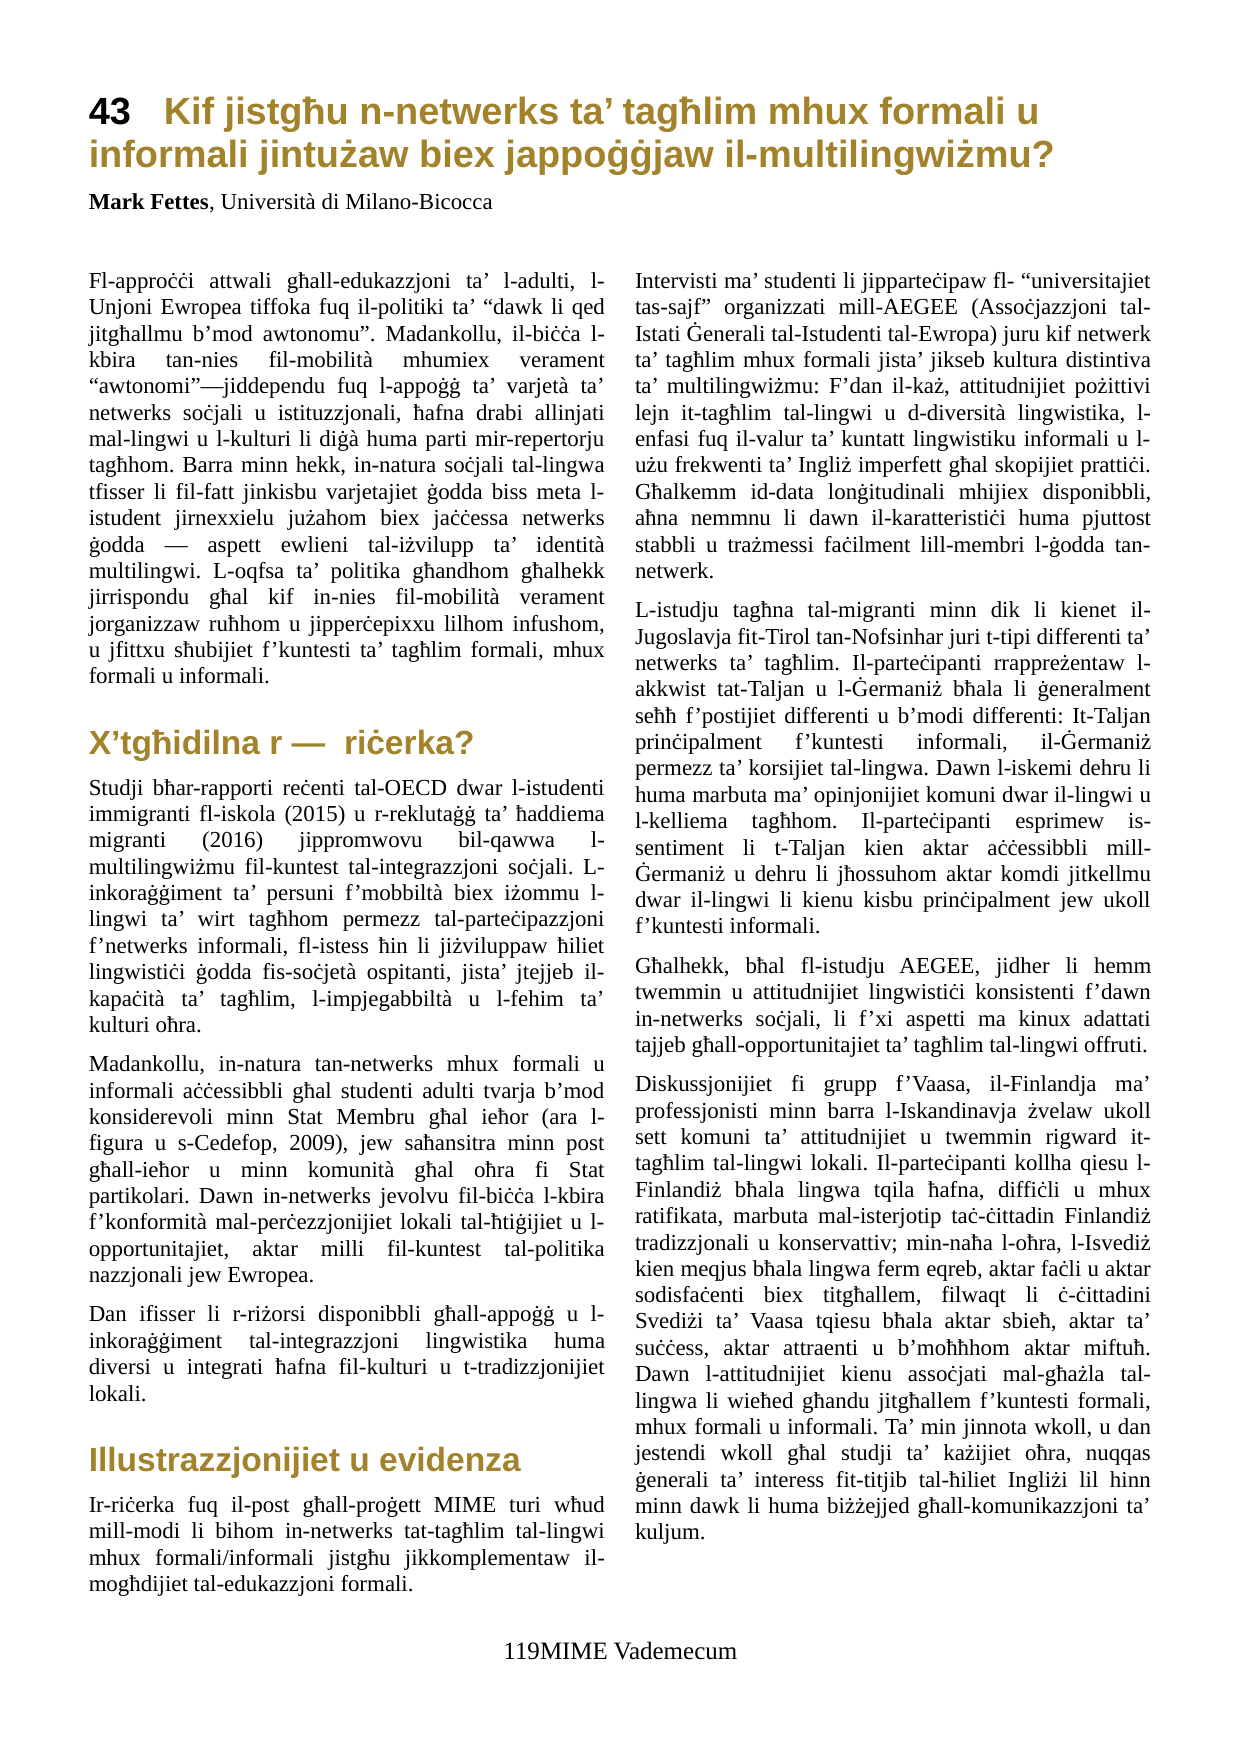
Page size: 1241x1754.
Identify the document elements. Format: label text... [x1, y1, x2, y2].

text Ir-riċerka fuq il-post għall-proġett MIME turi wħud mill-modi li bihom in-netwerks tat-tagħlim tal-lingwi mhux formali/informali jistgħu jikkomplementaw il-mogħdijiet tal-edukazzjoni formali. [88, 1491, 605, 1596]
text L-istudju tagħna tal-migranti minn dik li kienet il-Jugoslavja fit-Tirol tan-Nofsinhar juri t-tipi differenti ta’ netwerks ta’ tagħlim. Il-parteċipanti rrappreżentaw l-akkwist tat-Taljan u l-Ġermaniż bħala li ġeneralment seħħ f’postijiet differenti u b’modi differenti: It-Taljan prinċipalment f’kuntesti informali, il-Ġermaniż permezz ta’ korsijiet tal-lingwa. Dawn l-iskemi dehru li huma marbuta ma’ opinjonijiet komuni dwar il-lingwi u l-kelliema tagħhom. Il-parteċipanti esprimew is-sentiment li t-Taljan kien aktar aċċessibbli mill-Ġermaniż u dehru li jħossuhom aktar komdi jitkellmu dwar il-lingwi li kienu kisbu prinċipalment jew ukoll f’kuntesti informali. [635, 596, 1152, 939]
text Intervisti ma’ studenti li jipparteċipaw fl- “universitajiet tas-sajf” organizzati mill-AEGEE (Assoċjazzjoni tal-Istati Ġenerali tal-Istudenti tal-Ewropa) juru kif netwerk ta’ tagħlim mhux formali jista’ jikseb kultura distintiva ta’ multilingwiżmu: F’dan il-każ, attitudnijiet pożittivi lejn it-tagħlim tal-lingwi u d-diversità lingwistika, l-enfasi fuq il-valur ta’ kuntatt lingwistiku informali u l-użu frekwenti ta’ Ingliż imperfett għal skopijiet prattiċi. Għalkemm id-data lonġitudinali mhijiex disponibbli, aħna nemmnu li dawn il-karatteristiċi huma pjuttost stabbli u trażmessi faċilment lill-membri l-ġodda tan-netwerk. [635, 267, 1152, 583]
subtitle Illustrazzjonijiet u evidenza [88, 1440, 605, 1478]
text Dan ifisser li r-riżorsi disponibbli għall-appoġġ u l-inkoraġġiment tal-integrazzjoni lingwistika huma diversi u integrati ħafna fil-kulturi u t-tradizzjonijiet lokali. [88, 1301, 605, 1406]
subtitle X’tgħidilna r — ​ riċerka? [88, 723, 605, 761]
subtitle Kif jistgħu n-netwerks ta’ tagħlim mhux formali u informali jintużaw biex jappoġġjaw il-multilingwiżmu? [88, 88, 1152, 176]
text Diskussjonijiet fi grupp f’Vaasa, il-Finlandja ma’ professjonisti minn barra l-Iskandinavja żvelaw ukoll sett komuni ta’ attitudnijiet u twemmin rigward it-tagħlim tal-lingwi lokali. Il-parteċipanti kollha qiesu l-Finlandiż bħala lingwa tqila ħafna, diffiċli u mhux ratifikata, marbuta mal-isterjotip taċ-ċittadin Finlandiż tradizzjonali u konservattiv; min-naħa l-oħra, l-Isvediż kien meqjus bħala lingwa ferm eqreb, aktar faċli u aktar sodisfaċenti biex titgħallem, filwaqt li ċ-ċittadini Svediżi ta’ Vaasa tqiesu bħala aktar sbieħ, aktar ta’ suċċess, aktar attraenti u b’moħħhom aktar miftuħ. Dawn l-attitudnijiet kienu assoċjati mal-għażla tal-lingwa li wieħed għandu jitgħallem f’kuntesti formali, mhux formali u informali. Ta’ min jinnota wkoll, u dan jestendi wkoll għal studji ta’ każijiet oħra, nuqqas ġenerali ta’ interess fit-titjib tal-ħiliet Ingliżi lil hinn minn dawk li huma biżżejjed għall-komunikazzjoni ta’ kuljum. [635, 1070, 1152, 1545]
text Madankollu, in-natura tan-netwerks mhux formali u informali aċċessibbli għal studenti adulti tvarja b’mod konsiderevoli minn Stat Membru għal ieħor (ara l-figura u s-Cedefop, 2009), jew saħansitra minn post għall-ieħor u minn komunità għal oħra fi Stat partikolari. Dawn in-netwerks jevolvu fil-biċċa l-kbira f’konformità mal-perċezzjonijiet lokali tal-ħtiġijiet u l-opportunitajiet, aktar milli fil-kuntest tal-politika nazzjonali jew Ewropea. [88, 1050, 605, 1287]
text Studji bħar-rapporti reċenti tal-OECD dwar l-istudenti immigranti fl-iskola (2015) u r-reklutaġġ ta’ ħaddiema migranti (2016) jippromwovu bil-qawwa l-multilingwiżmu fil-kuntest tal-integrazzjoni soċjali. L-inkoraġġiment ta’ persuni f’mobbiltà biex iżommu l-lingwi ta’ wirt tagħhom permezz tal-parteċipazzjoni f’netwerks informali, fl-istess ħin li jiżviluppaw ħiliet lingwistiċi ġodda fis-soċjetà ospitanti, jista’ jtejjeb il-kapaċità ta’ tagħlim, l-impjegabbiltà u l-fehim ta’ kulturi oħra. [88, 774, 605, 1037]
text Fl-approċċi attwali għall-edukazzjoni ta’ l-adulti, l-Unjoni Ewropea tiffoka fuq il-politiki ta’ “dawk li qed jitgħallmu b’mod awtonomu”. Madankollu, il-biċċa l-kbira tan-nies fil-mobilità mhumiex verament “awtonomi”—jiddependu fuq l-appoġġ ta’ varjetà ta’ netwerks soċjali u istituzzjonali, ħafna drabi allinjati mal-lingwi u l-kulturi li diġà huma parti mir-repertorju tagħhom. Barra minn hekk, in-natura soċjali tal-lingwa tfisser li fil-fatt jinkisbu varjetajiet ġodda biss meta l-istudent jirnexxielu jużahom biex jaċċessa netwerks ġodda — aspett ewlieni tal-iżvilupp ta’ identità multilingwi. L-oqfsa ta’ politika għandhom għalhekk jirrispondu għal kif in-nies fil-mobilità verament jorganizzaw ruħhom u jipperċepixxu lilhom infushom, u jfittxu sħubijiet f’kuntesti ta’ tagħlim formali, mhux formali u informali. [88, 267, 605, 689]
text Għalhekk, bħal fl-istudju AEGEE, jidher li hemm twemmin u attitudnijiet lingwistiċi konsistenti f’dawn in-netwerks soċjali, li f’xi aspetti ma kinux adattati tajjeb għall-opportunitajiet ta’ tagħlim tal-lingwi offruti. [635, 952, 1152, 1057]
text Mark Fettes, Università di Milano-Bicocca [88, 188, 1152, 215]
